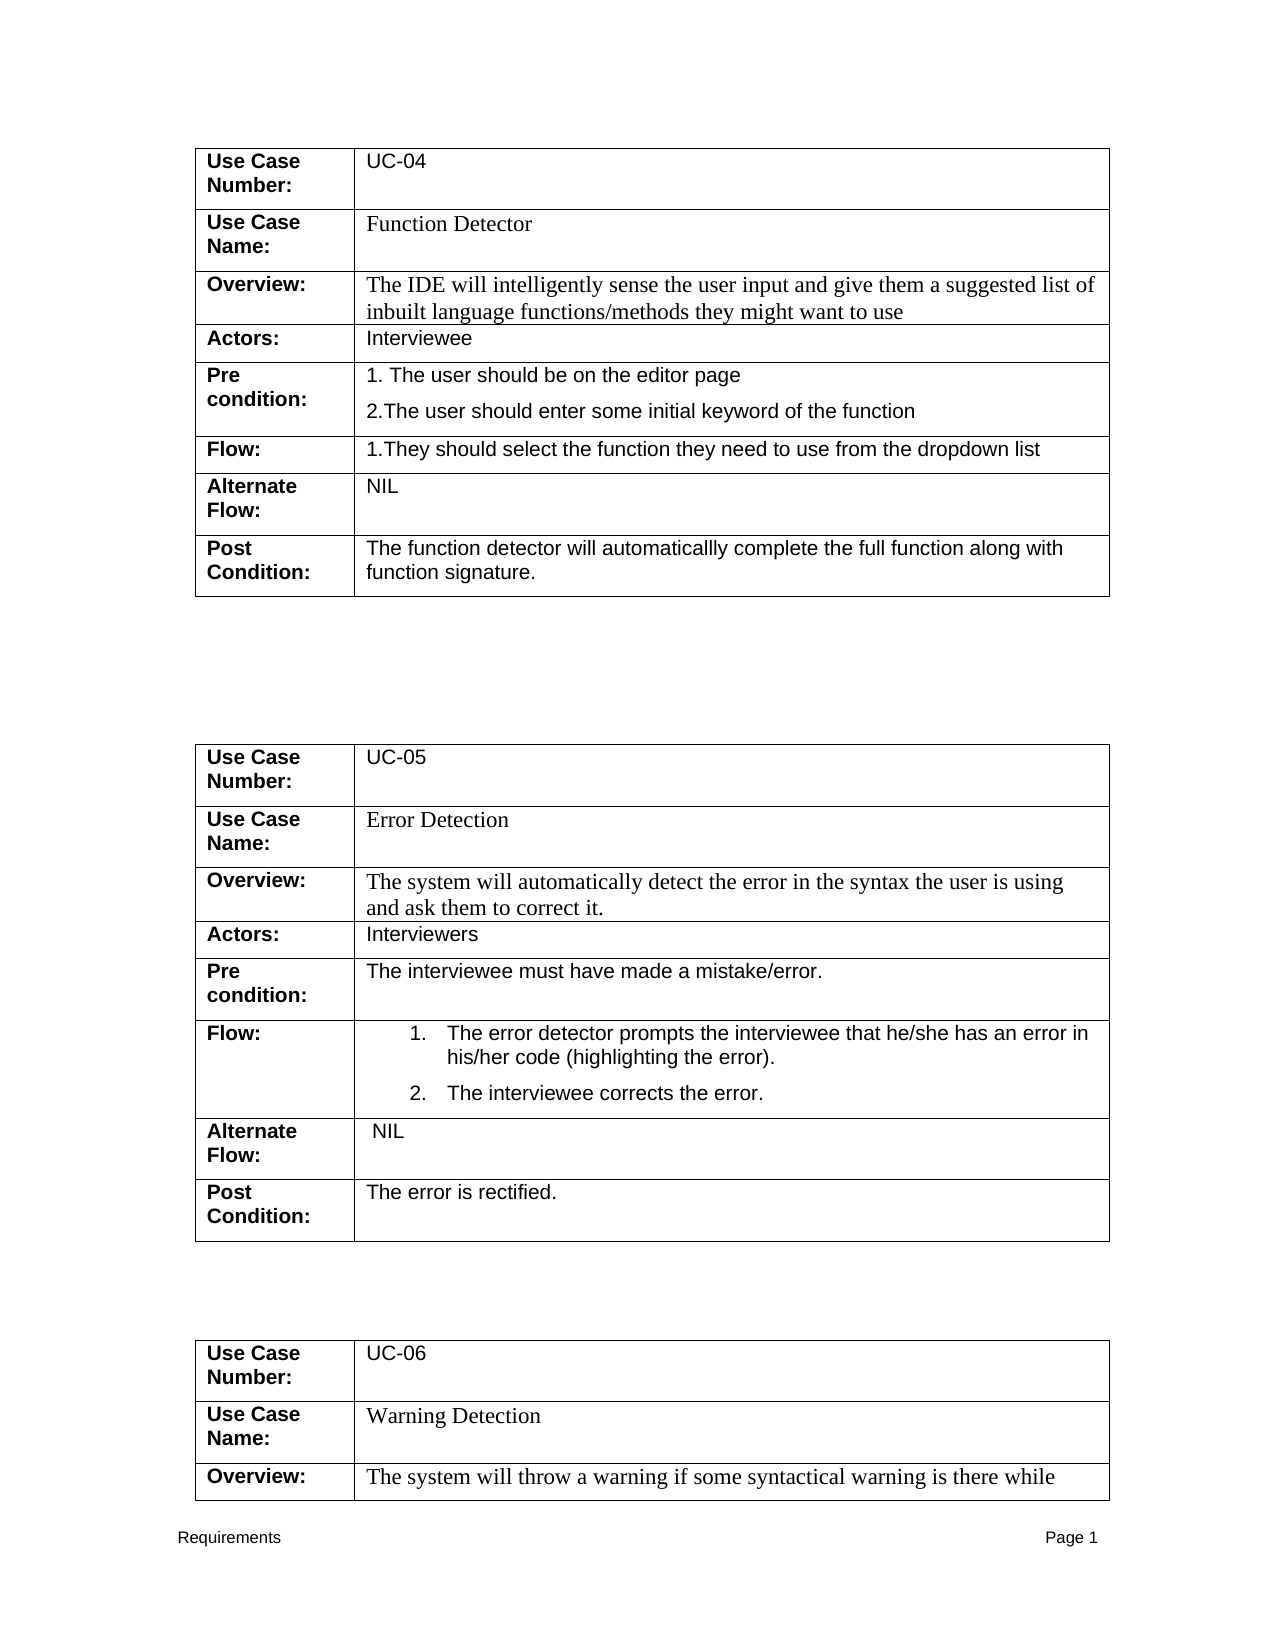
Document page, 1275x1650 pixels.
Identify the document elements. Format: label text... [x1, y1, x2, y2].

table_cell The interviewee must have made a mistake/error. [355, 959, 1109, 1020]
table_cell Use Case Name: [196, 210, 354, 271]
table_cell Overview: [196, 272, 354, 324]
table_cell Use Case Name: [196, 1402, 354, 1462]
table_cell Actors: [196, 922, 354, 958]
table_cell 1.They should select the function they need to use from the dropdown list [355, 437, 1109, 473]
table_cell The error detector prompts the interviewee that he/she has an error in his/her code (highlighting the error). The interviewee corrects the error. [355, 1021, 1109, 1118]
table_header UC-05 [355, 745, 1109, 806]
table_cell Use Case Name: [196, 807, 354, 867]
table_cell Alternate Flow: [196, 474, 354, 535]
table_header UC-04 [355, 149, 1109, 209]
table_cell 1. The user should be on the editor page 2.The user should enter some initial keyword of the function [355, 363, 1109, 436]
table_cell Function Detector [355, 210, 1109, 271]
table_cell Overview: [196, 1464, 354, 1500]
table_cell The system will throw a warning if some syntactical warning is there while [355, 1464, 1109, 1500]
table_cell NIL [355, 1119, 1109, 1179]
table_cell Warning Detection [355, 1402, 1109, 1462]
table_cell Flow: [196, 437, 354, 473]
table_cell Post Condition: [196, 1180, 354, 1241]
table_cell Overview: [196, 868, 354, 921]
table_cell The IDE will intelligently sense the user input and give them a suggested list of inbuilt language functions/methods they might want to use [355, 272, 1109, 324]
table_header Use Case Number: [196, 745, 354, 806]
table_cell Flow: [196, 1021, 354, 1118]
table_cell Pre condition: [196, 363, 354, 436]
table_cell The error is rectified. [355, 1180, 1109, 1241]
table_header Use Case Number: [196, 1341, 354, 1401]
table_header UC-06 [355, 1341, 1109, 1401]
table_cell The function detector will automaticallly complete the full function along with function signature. [355, 536, 1109, 596]
table_cell Interviewee [355, 325, 1109, 362]
table_cell Interviewers [355, 922, 1109, 958]
table_cell Pre condition: [196, 959, 354, 1020]
table_cell NIL [355, 474, 1109, 535]
table_cell Post Condition: [196, 536, 354, 596]
table_cell The system will automatically detect the error in the syntax the user is using and ask them to correct it. [355, 868, 1109, 921]
table_cell Actors: [196, 325, 354, 362]
table_header Use Case Number: [196, 149, 354, 209]
table_cell Error Detection [355, 807, 1109, 867]
table_cell Alternate Flow: [196, 1119, 354, 1179]
